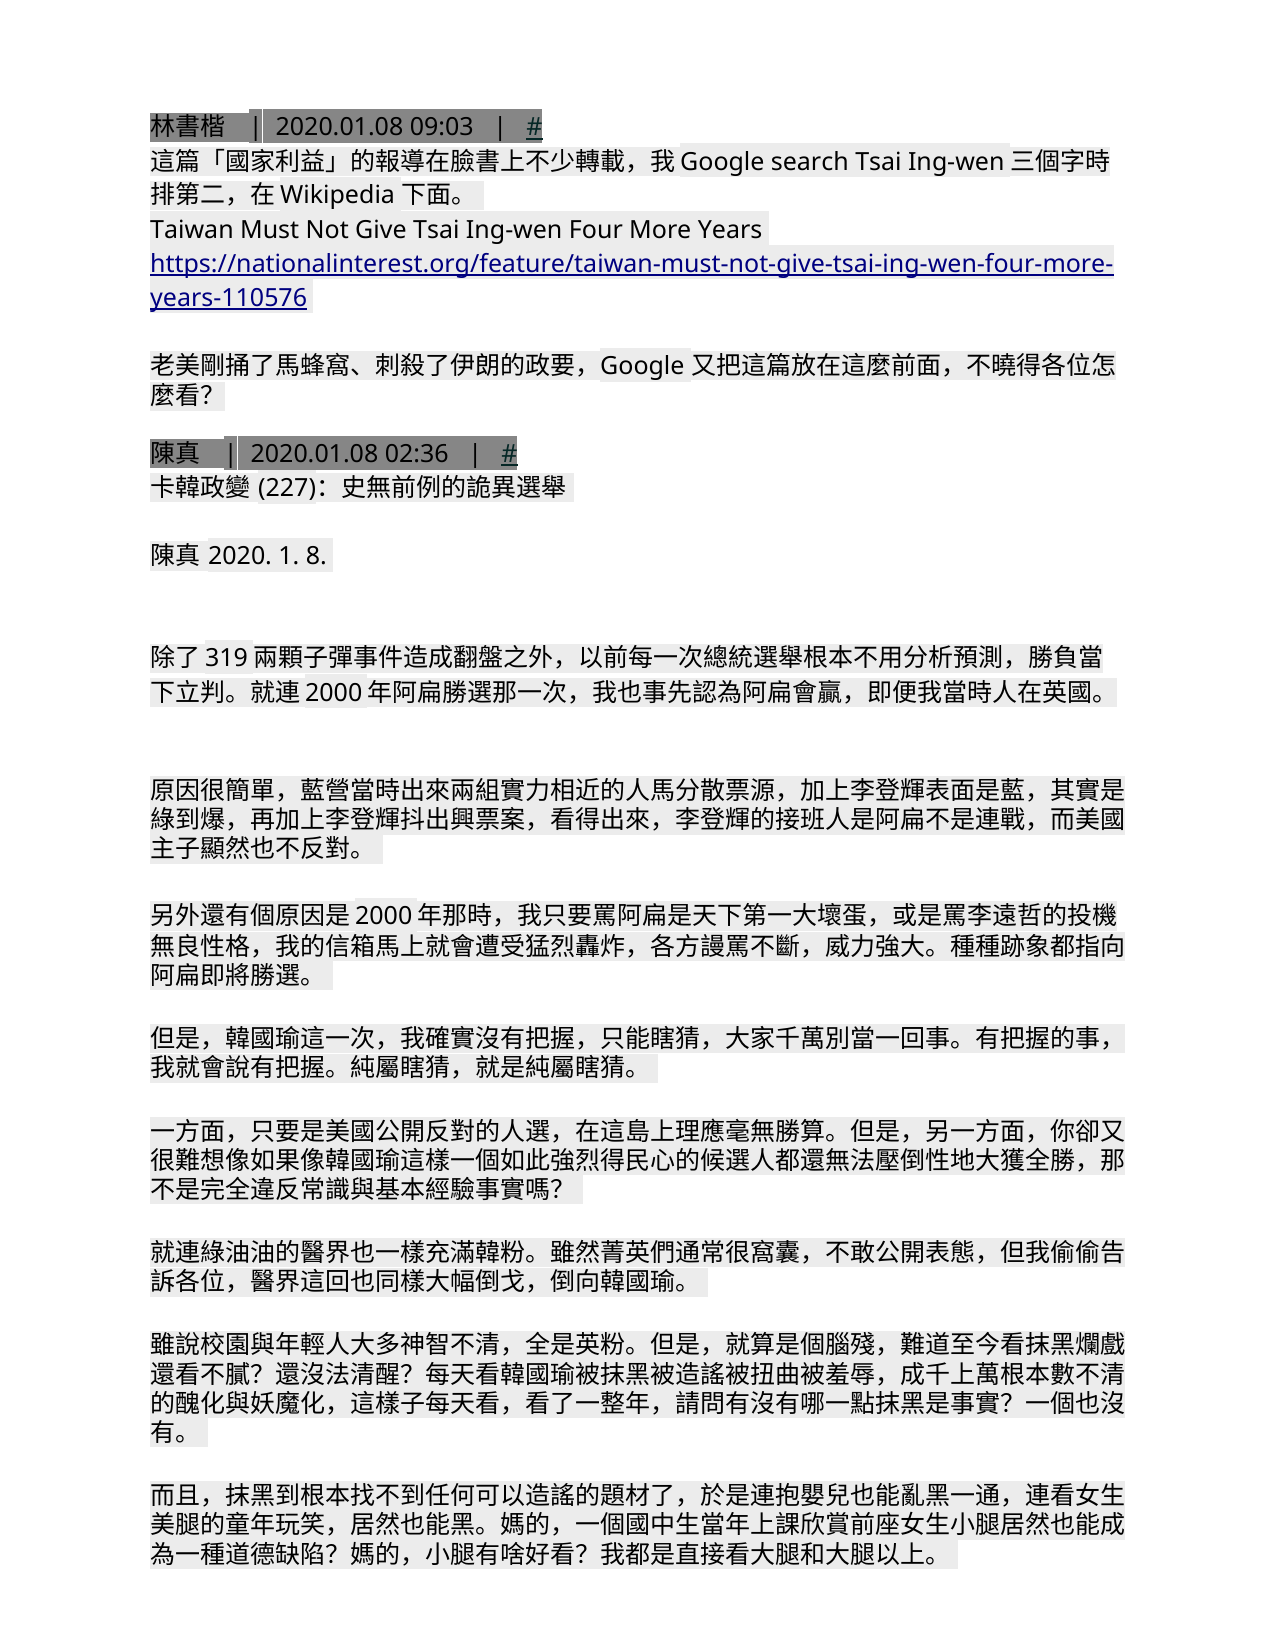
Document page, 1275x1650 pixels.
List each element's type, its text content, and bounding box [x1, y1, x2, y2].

text 林書楷 | 2020.01.08 09:03 | # [150, 109, 1125, 143]
text 卡韓政變 (227)：史無前例的詭異選舉 陳真 2020. 1. 8. 除了319兩顆子彈事件造成翻盤之外，以前每一次總統選舉根本不用分析預測，勝負當下立判。就連2000年阿扁勝選那一次，我也事先認為阿扁會贏，即便我當時人在英國。 原因很簡單，藍營當時出來兩組實力相近的人馬分散票源，加上李登輝表面是藍，其實是綠到爆，再加上李登輝抖出興票案，看得出來，李登輝的接班人是阿扁不是連戰，而美國主子顯然也不反對。 另外還有個原因是2000年那時，我只要罵阿扁是天下第一大壞蛋，或是罵李遠哲的投機無良性格，我的信箱馬上就會遭受猛烈轟炸，各方謾罵不斷，威力強大。種種跡象都指向阿扁即將勝選。 但是，韓國瑜這一次，我確實沒有把握，只能瞎猜，大家千萬別當一回事。有把握的事，我就會說有把握。純屬瞎猜，就是純屬瞎猜。 一方面，只要是美國公開反對的人選，在這島上理應毫無勝算。但是，另一方面，你卻又很難想像如果像韓國瑜這樣一個如此強烈得民心的候選人都還無法壓倒性地大獲全勝，那不是完全違反常識與基本經驗事實嗎？ 就連綠油油的醫界也一樣充滿韓粉。雖然菁英們通常很窩囊，不敢公開表態，但我偷偷告訴各位，醫界這回也同樣大幅倒戈，倒向韓國瑜。 雖說校園與年輕人大多神智不清，全是英粉。但是，就算是個腦殘，難道至今看抹黑爛戲還看不膩？還沒法清醒？每天看韓國瑜被抹黑被造謠被扭曲被羞辱，成千上萬根本數不清的醜化與妖魔化，這樣子每天看，看了一整年，請問有沒有哪一點抹黑是事實？一個也沒有。 而且，抹黑到根本找不到任何可以造謠的題材了，於是連抱嬰兒也能亂黑一通，連看女生美腿的童年玩笑，居然也能黑。媽的，一個國中生當年上課欣賞前座女生小腿居然也能成為一種道德缺陷？媽的，小腿有啥好看？我都是直接看大腿和大腿以上。 [150, 470, 1125, 1569]
text 陳真 | 2020.01.08 02:36 | # [150, 436, 1125, 470]
text 這篇「國家利益」的報導在臉書上不少轉載，我Google search Tsai Ing-wen三個字時排第二，在Wikipedia 下面。 Taiwan Must Not Give Tsai Ing-wen Four More Years https://nationalinterest.org/feature/taiwan-must-not-give-tsai-ing-wen-four-more-years-110576 老美剛捅了馬蜂窩、刺殺了伊朗的政要，Google 又把這篇放在這麼前面，不曉得各位怎麼看？ [150, 143, 1125, 411]
